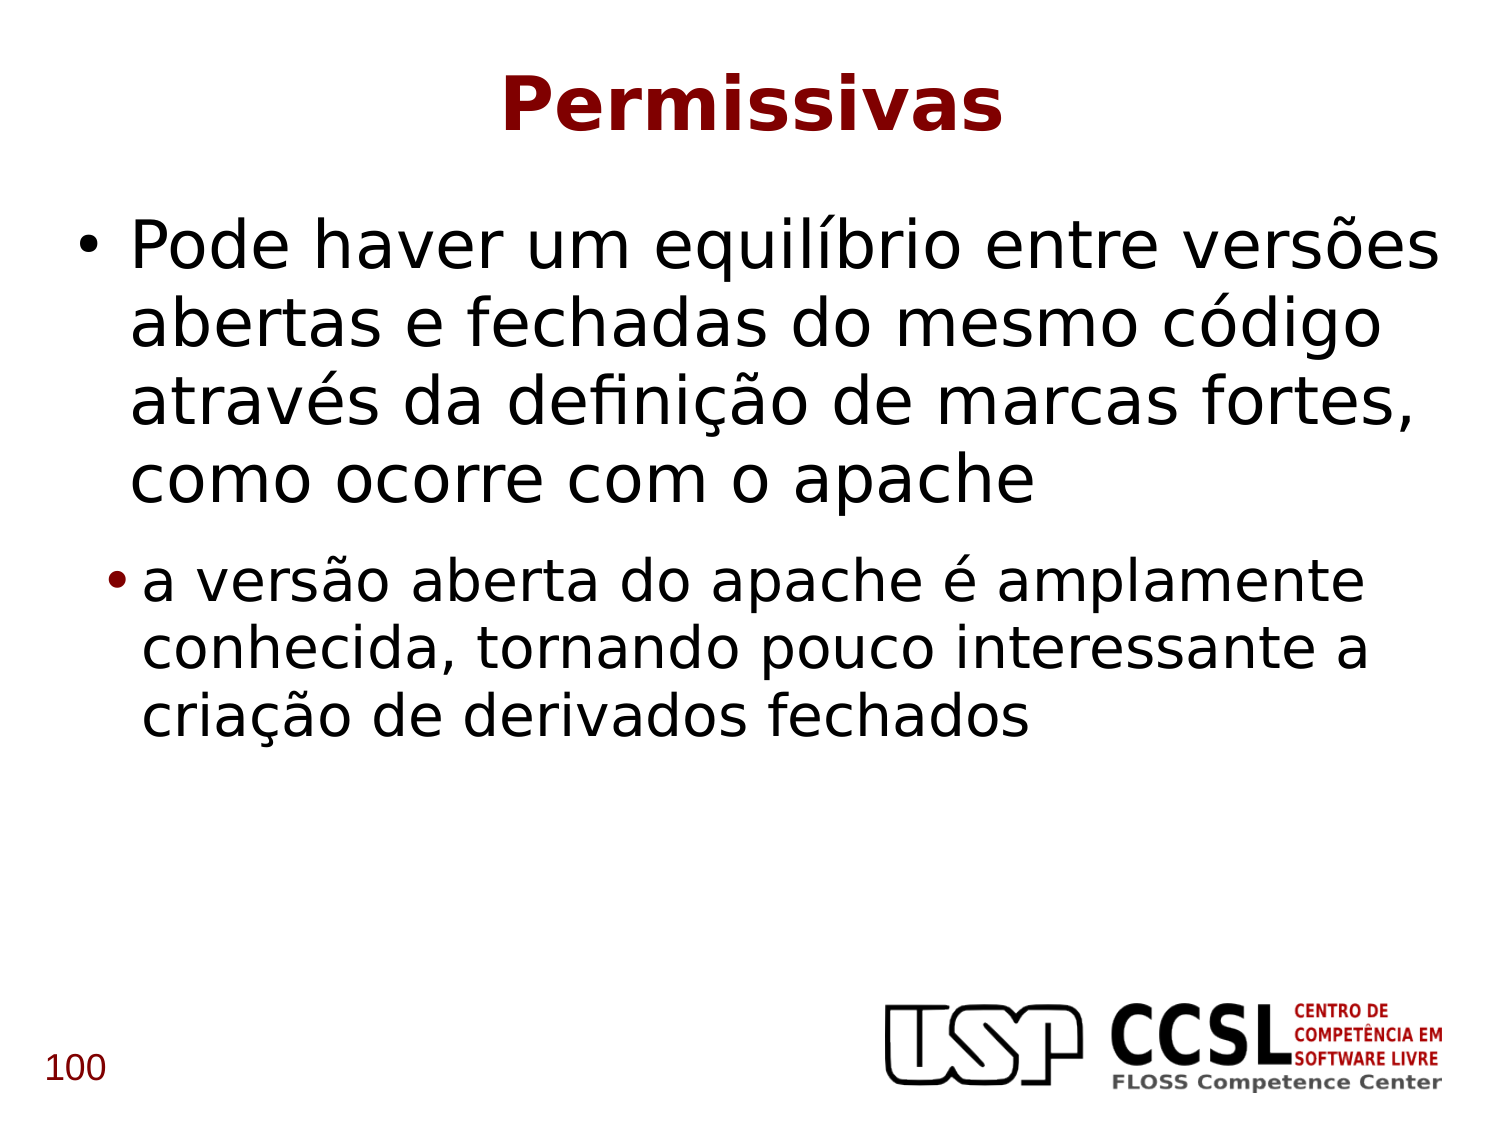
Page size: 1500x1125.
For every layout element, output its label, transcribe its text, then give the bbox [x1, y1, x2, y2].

picture [885, 1003, 1442, 1093]
title Permissivas [59, 29, 1447, 180]
list Pode haver um equilíbrio entre versões abertas e fechadas do mesmo código através da definição de marcas fortes, como ocorre com o apache a versão aberta do apache é amplamente conhecida, tornando pouco interessante a criação de derivados fechados [59, 206, 1447, 950]
